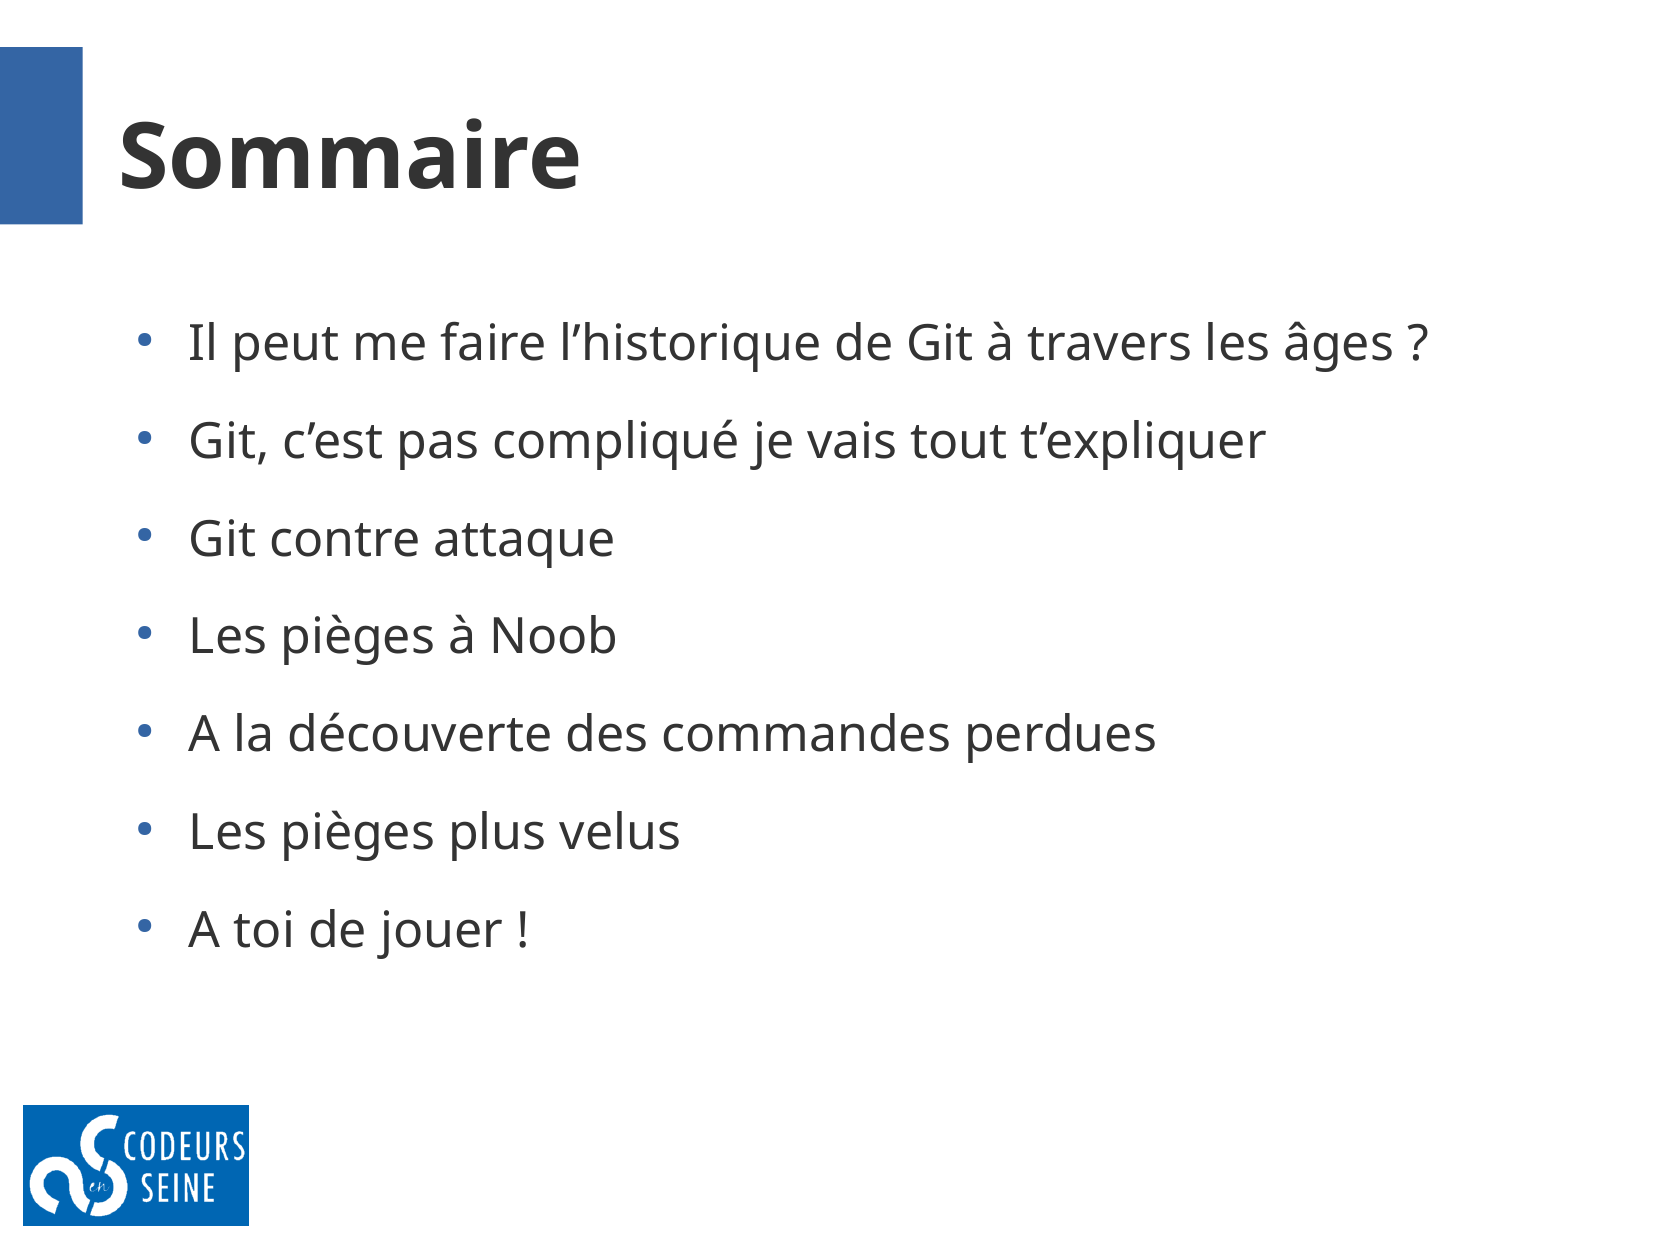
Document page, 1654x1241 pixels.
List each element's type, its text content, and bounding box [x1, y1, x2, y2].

list Il peut me faire l’historique de Git à travers les âges ? Git, c’est pas compliqué je vais tout t’expliquer Git contre attaque Les pièges à Noob A la découverte des commandes perdues Les pièges plus velus A toi de jouer ! [118, 307, 1536, 1027]
title Sommaire [118, 45, 1571, 260]
picture [23, 1105, 249, 1226]
